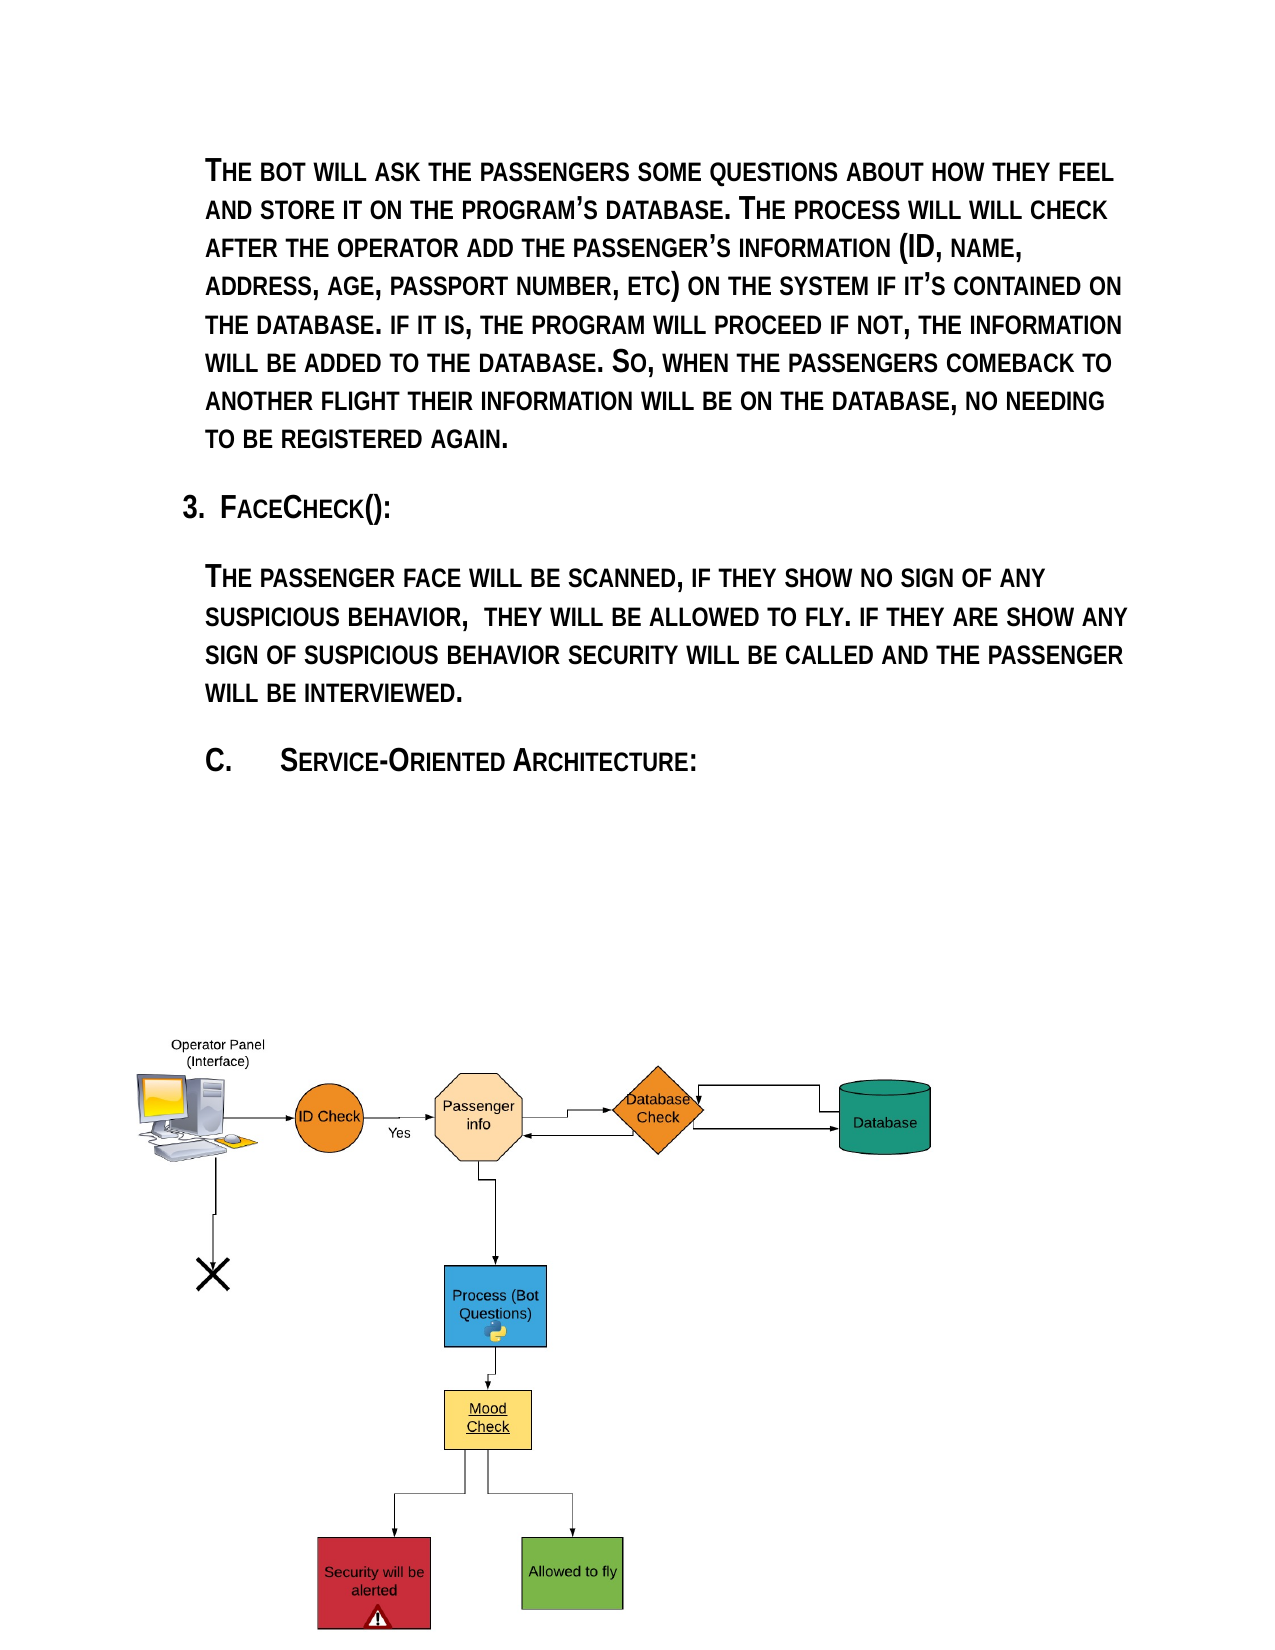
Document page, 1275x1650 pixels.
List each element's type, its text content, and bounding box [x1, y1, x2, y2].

list FaceCheck(): [182, 487, 1138, 525]
list Service-Oriented Architecture: [205, 741, 1138, 779]
text The passenger face will be scanned, if they show no sign of any suspicious behavior, they will be allowed to fly. if they are show any sign of suspicious behavior security will be called and the passenger will be interviewed. [205, 557, 1138, 709]
text The bot will ask the passengers some questions about how they feel and store it on the program’s database. The process will will check after the operator add the passenger’s information (ID, name, address, age, passport number, etc) on the system if it’s contained on the database. if it is, the program will proceed if not, the information will be added to the database. So, when the passengers comeback to another flight their information will be on the database, no needing to be registered again. [205, 150, 1138, 456]
